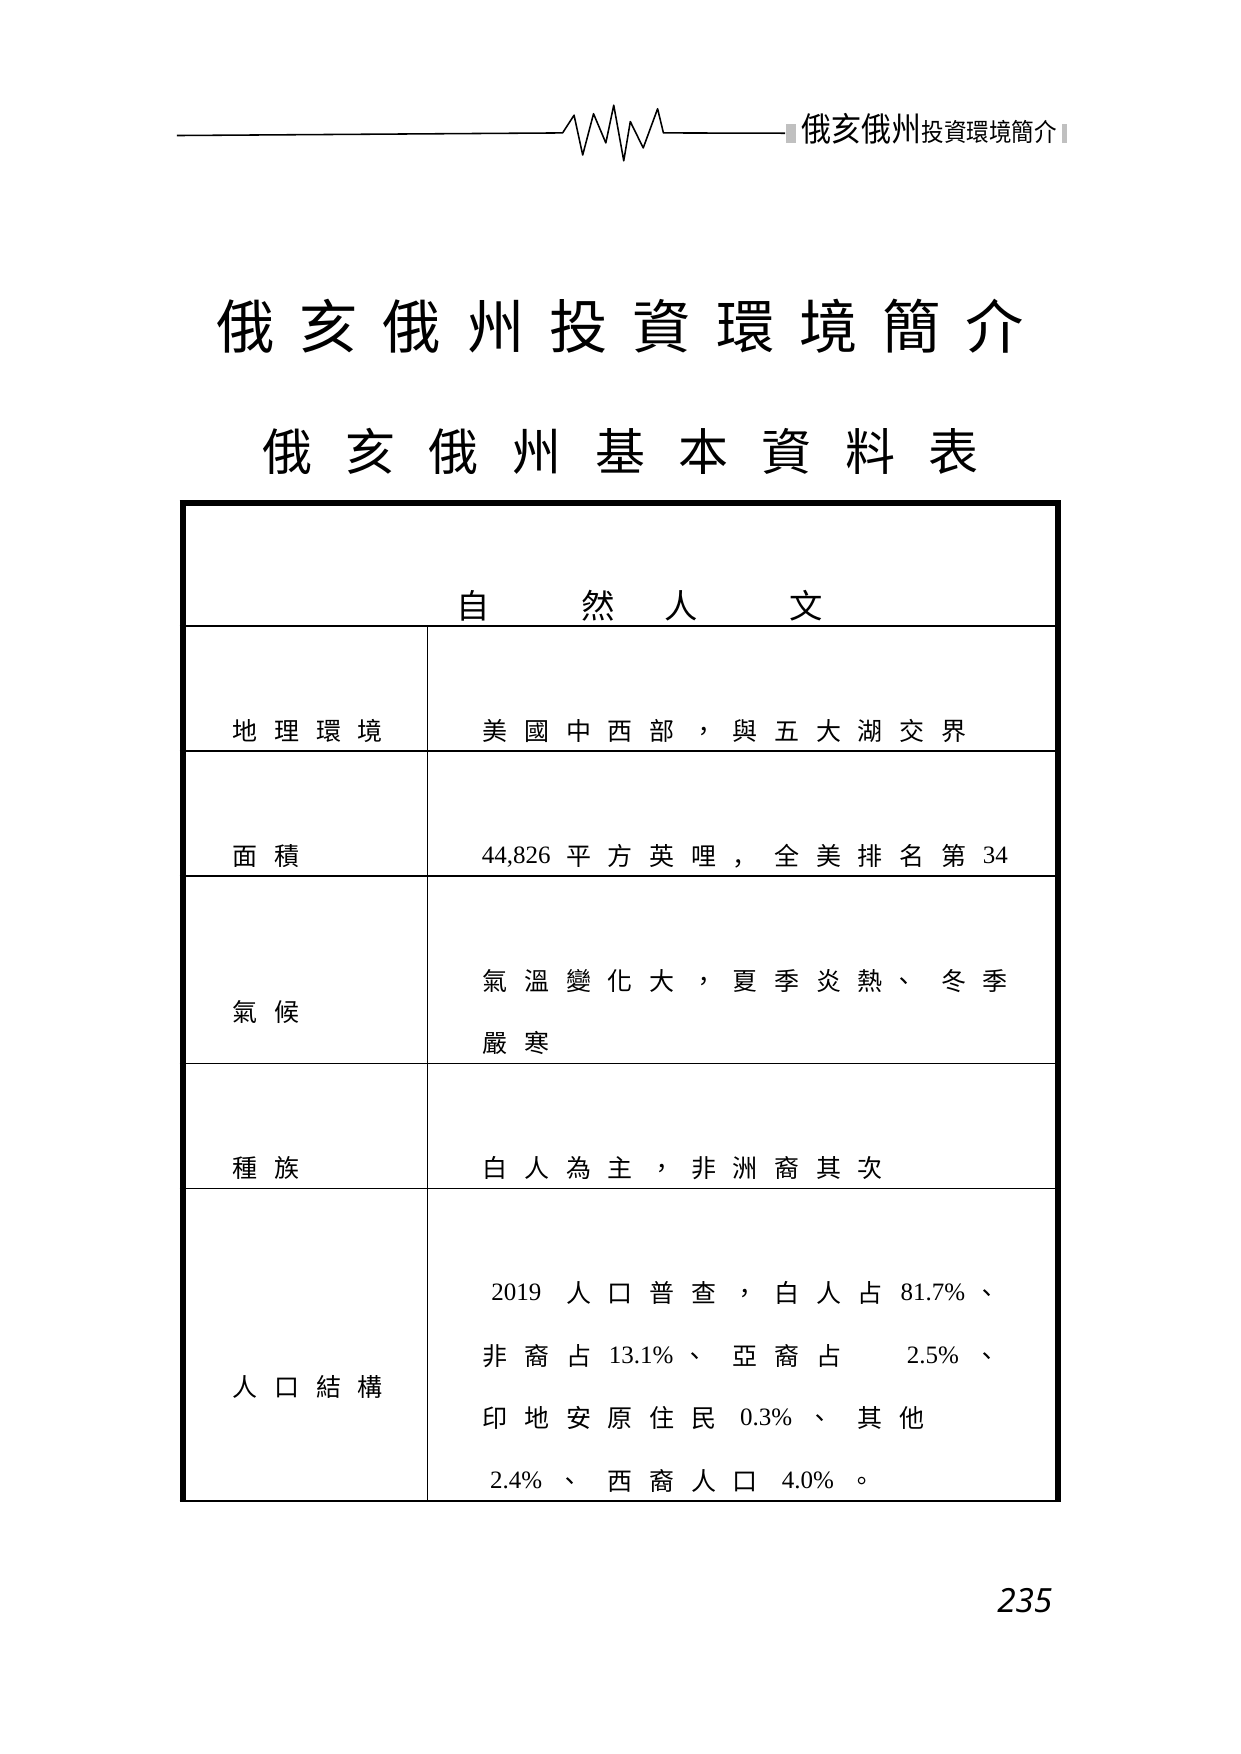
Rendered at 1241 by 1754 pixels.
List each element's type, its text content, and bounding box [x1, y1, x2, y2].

table_cell 種族 [186, 1064, 427, 1188]
table_cell 氣候 [186, 877, 427, 1063]
table_cell 2019人口普查，白人占81.7%、非裔占13.1%、亞裔占 2.5%、印地安原住民0.3%、其他2.4%、西裔人口4.0%。 [428, 1189, 1055, 1500]
table_header 自 然 人 文 [186, 506, 1055, 625]
text 俄亥俄州投資環境簡介 [183, 250, 1058, 375]
table_cell 美國中西部，與五大湖交界 [428, 627, 1055, 750]
table_cell 氣溫變化大，夏季炎熱、冬季嚴寒 [428, 877, 1055, 1063]
table_cell 白人為主，非洲裔其次 [428, 1064, 1055, 1188]
table_cell 地理環境 [186, 627, 427, 750]
table_cell 人口結構 [186, 1189, 427, 1500]
table_cell 44,826平方英哩，全美排名第34 [428, 752, 1055, 875]
table_cell 面積 [186, 752, 427, 875]
text 俄亥俄州基本資料表 [183, 375, 1058, 500]
